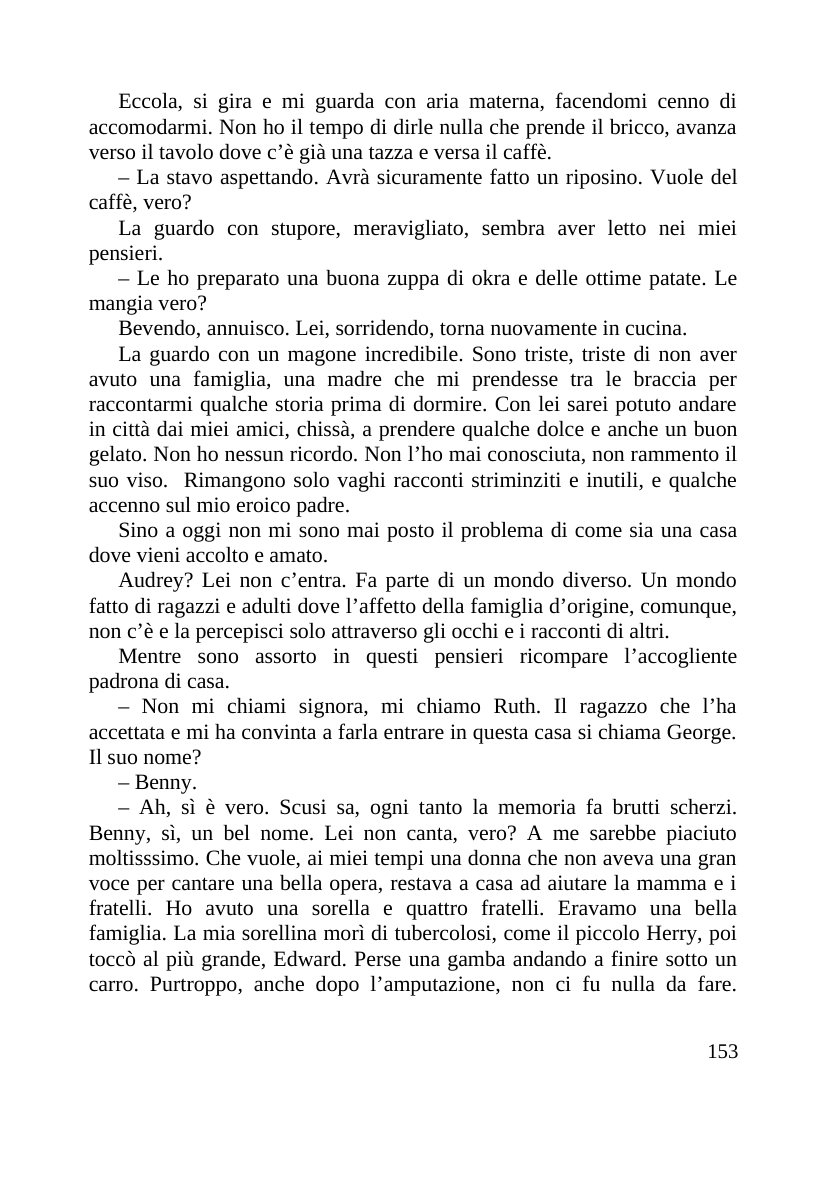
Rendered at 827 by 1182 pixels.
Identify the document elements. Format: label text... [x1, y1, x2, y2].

text Bevendo, annuisco. Lei, sorridendo, torna nuovamente in cucina. [88, 315, 738, 341]
text – Le ho preparato una buona zuppa di okra e delle ottime patate. Le mangia vero? [88, 265, 738, 315]
text Eccola, si gira e mi guarda con aria materna, facendomi cenno di accomodarmi. Non ho il tempo di dirle nulla che prende il bricco, avanza verso il tavolo dove c’è già una tazza e versa il caffè. [88, 88, 738, 164]
text La guardo con stupore, meravigliato, sembra aver letto nei miei pensieri. [88, 214, 738, 265]
text – La stavo aspettando. Avrà sicuramente fatto un riposino. Vuole del caffè, vero? [88, 164, 738, 214]
text Audrey? Lei non c’entra. Fa parte di un mondo diverso. Un mondo fatto di ragazzi e adulti dove l’affetto della famiglia d’origine, comunque, non c’è e la percepisci solo attraverso gli occhi e i racconti di altri. [88, 567, 738, 643]
text Sino a oggi non mi sono mai posto il problema di come sia una casa dove vieni accolto e amato. [88, 517, 738, 567]
text – Non mi chiami signora, mi chiamo Ruth. Il ragazzo che l’ha accettata e mi ha convinta a farla entrare in questa casa si chiama George. Il suo nome? [88, 693, 738, 769]
text La guardo con un magone incredibile. Sono triste, triste di non aver avuto una famiglia, una madre che mi prendesse tra le braccia per raccontarmi qualche storia prima di dormire. Con lei sarei potuto andare in città dai miei amici, chissà, a prendere qualche dolce e anche un buon gelato. Non ho nessun ricordo. Non l’ho mai conosciuta, non rammento il suo viso. Rimangono solo vaghi racconti striminziti e inutili, e qualche accenno sul mio eroico padre. [88, 341, 738, 517]
text – Ah, sì è vero. Scusi sa, ogni tanto la memoria fa brutti scherzi. Benny, sì, un bel nome. Lei non canta, vero? A me sarebbe piaciuto moltisssimo. Che vuole, ai miei tempi una donna che non aveva una gran voce per cantare una bella opera, restava a casa ad aiutare la mamma e i fratelli. Ho avuto una sorella e quattro fratelli. Eravamo una bella famiglia. La mia sorellina morì di tubercolosi, come il piccolo Herry, poi toccò al più grande, Edward. Perse una gamba andando a finire sotto un carro. Purtroppo, anche dopo l’amputazione, non ci fu nulla da fare. [88, 794, 738, 996]
text – Benny. [88, 769, 738, 794]
text Mentre sono assorto in questi pensieri ricompare l’accogliente padrona di casa. [88, 643, 738, 693]
